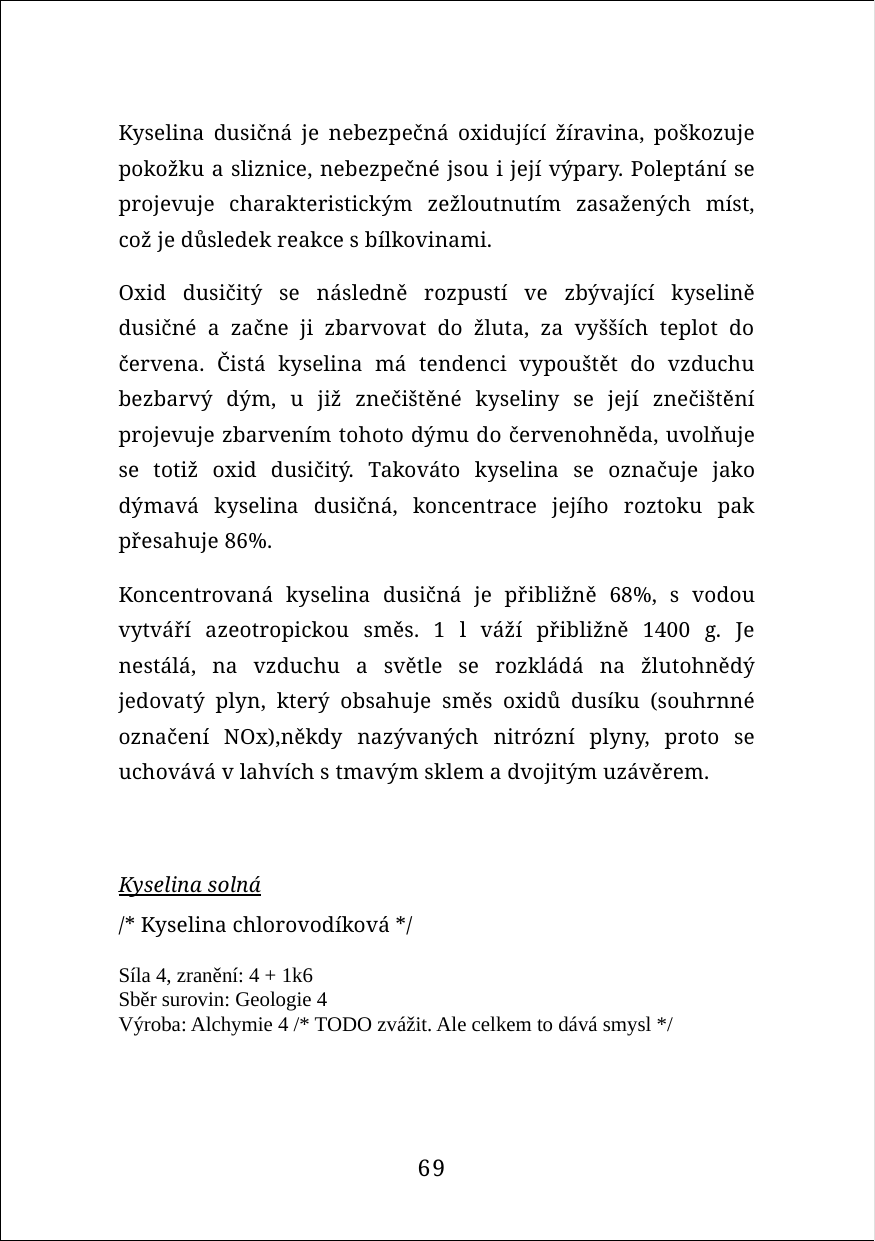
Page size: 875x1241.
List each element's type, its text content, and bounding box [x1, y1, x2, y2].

subtitle Kyselina solná [118, 870, 756, 898]
text Oxid dusičitý se následně rozpustí ve zbývající kyselině dusičné a začne ji zbarvovat do žluta, za vyšších teplot do červena. Čistá kyselina má tendenci vypouštět do vzduchu bezbarvý dým, u již znečištěné kyseliny se její znečištění projevuje zbarvením tohoto dýmu do červenohněda, uvolňuje se totiž oxid dusičitý. Takováto kyselina se označuje jako dýmavá kyselina dusičná, koncentrace jejího roztoku pak přesahuje 86%. [118, 278, 756, 555]
text /* Kyselina chlorovodíková */ [118, 910, 756, 938]
text Síla 4, zranění: 4 + 1k6 [118, 963, 756, 987]
text Koncentrovaná kyselina dusičná je přibližně 68%, s vodou vytváří azeotropickou směs. 1 l váží přibližně 1400 g. Je nestálá, na vzduchu a světle se rozkládá na žlutohnědý jedovatý plyn, který obsahuje směs oxidů dusíku (souhrnné označení NOx),někdy nazývaných nitrózní plyny, proto se uchovává v lahvích s tmavým sklem a dvojitým uzávěrem. [118, 580, 756, 786]
text Sběr surovin: Geologie 4 [118, 987, 756, 1011]
text Výroba: Alchymie 4 /* TODO zvážit. Ale celkem to dává smysl */ [118, 1011, 756, 1036]
text Kyselina dusičná je nebezpečná oxidující žíravina, poškozuje pokožku a sliznice, nebezpečné jsou i její výpary. Poleptání se projevuje charakteristickým zežloutnutím zasažených míst, což je důsledek reakce s bílkovinami. [118, 118, 756, 253]
